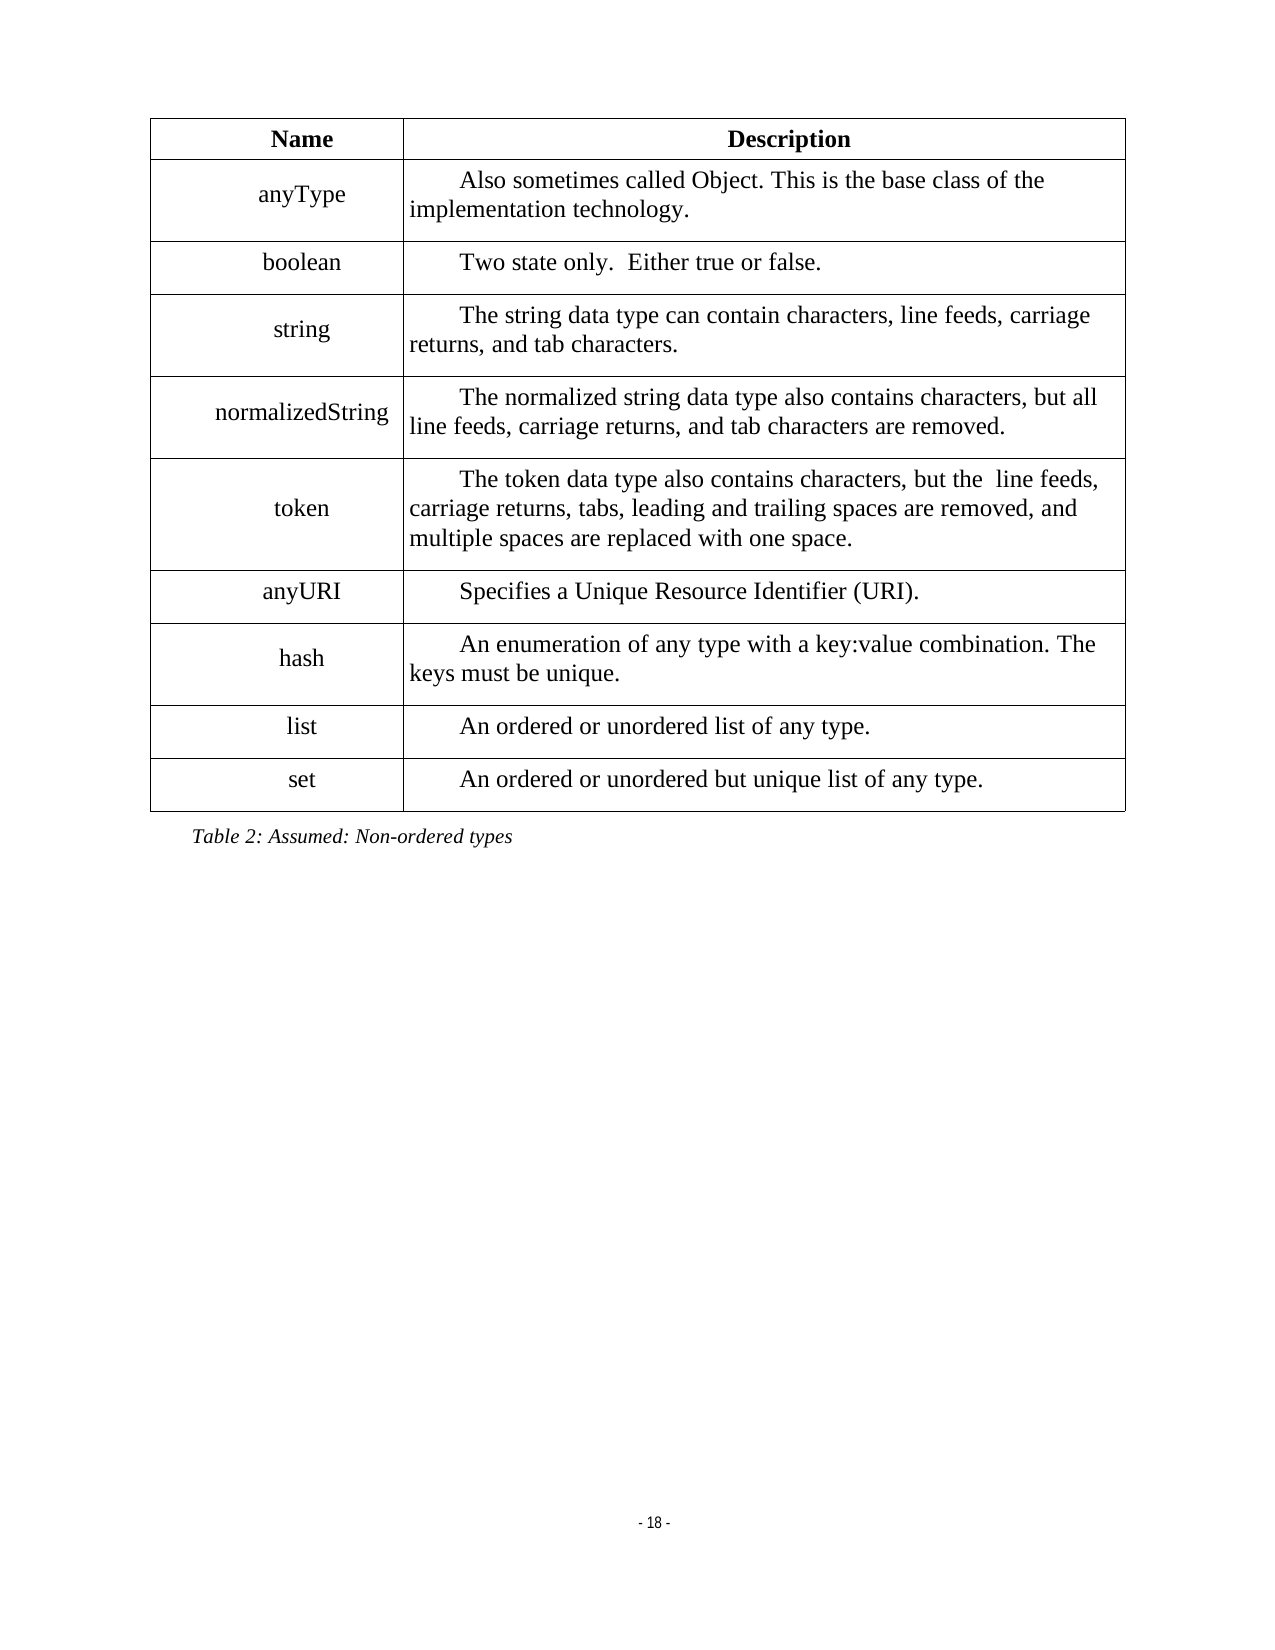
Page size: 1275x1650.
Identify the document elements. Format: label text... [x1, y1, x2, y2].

table_header Name [151, 119, 403, 159]
table_cell anyURI [151, 571, 403, 623]
table_cell normalizedString [151, 377, 403, 458]
table_cell The string data type can contain characters, line feeds, carriage returns, and tab characters. [404, 295, 1125, 376]
table_cell The normalized string data type also contains characters, but all line feeds, carriage returns, and tab characters are removed. [404, 377, 1125, 458]
table_cell token [151, 459, 403, 570]
table_cell hash [151, 624, 403, 705]
table_cell set [151, 759, 403, 811]
table_cell string [151, 295, 403, 376]
table_header Description [404, 119, 1125, 159]
table_cell The token data type also contains characters, but the line feeds, carriage returns, tabs, leading and trailing spaces are removed, and multiple spaces are replaced with one space. [404, 459, 1125, 570]
table_cell Two state only. Either true or false. [404, 242, 1125, 294]
table_cell An ordered or unordered list of any type. [404, 706, 1125, 758]
table_cell Also sometimes called Object. This is the base class of the implementation technology. [404, 160, 1125, 241]
table_cell anyType [151, 160, 403, 241]
table_cell boolean [151, 242, 403, 294]
table_cell An enumeration of any type with a key:value combination. The keys must be unique. [404, 624, 1125, 705]
table_cell Specifies a Unique Resource Identifier (URI). [404, 571, 1125, 623]
table_cell list [151, 706, 403, 758]
table_cell An ordered or unordered but unique list of any type. [404, 759, 1125, 811]
text Table 2: Assumed: Non-ordered types [150, 824, 1125, 848]
